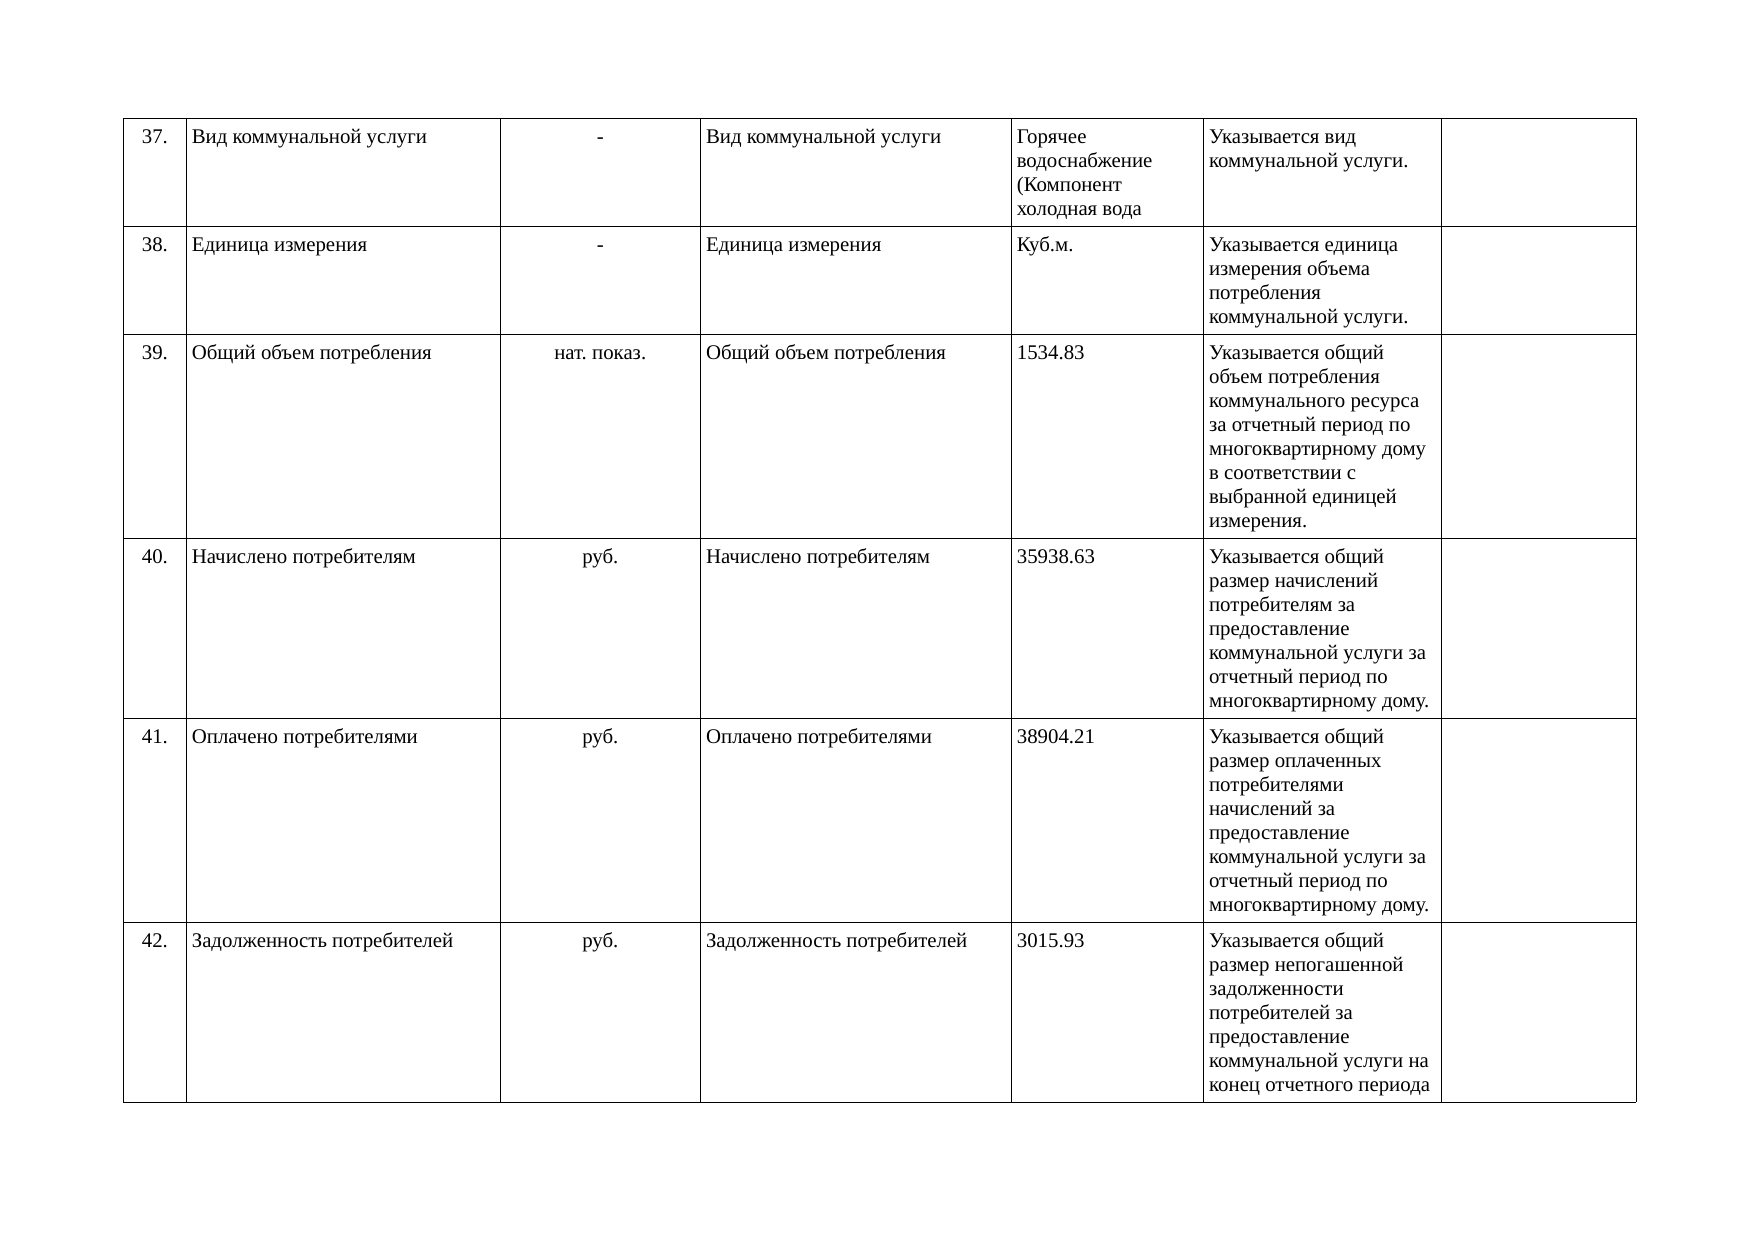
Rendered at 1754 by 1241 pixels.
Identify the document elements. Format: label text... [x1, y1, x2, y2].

table_cell руб. [501, 923, 700, 1102]
table_cell 3015,93 [1012, 923, 1203, 1102]
table_cell Единица измерения [701, 227, 1011, 334]
table_cell [1442, 923, 1636, 1102]
table_cell 42. [124, 923, 186, 1102]
table_cell Оплачено потребителями [187, 719, 500, 922]
table_cell Указывается вид коммунальной услуги. [1204, 119, 1441, 226]
table_cell [1442, 539, 1636, 718]
table_cell 39. [124, 335, 186, 538]
table_cell 35938,63 [1012, 539, 1203, 718]
table_cell Задолженность потребителей [701, 923, 1011, 1102]
table_cell Оплачено потребителями [701, 719, 1011, 922]
table_cell Вид коммунальной услуги [187, 119, 500, 226]
table_cell Указывается общий размер непогашенной задолженности потребителей за предоставление коммунальной услуги на конец отчетного периода [1204, 923, 1441, 1102]
table_cell нат. показ. [501, 335, 700, 538]
table_cell Вид коммунальной услуги [701, 119, 1011, 226]
table_cell - [501, 227, 700, 334]
table_cell Начислено потребителям [701, 539, 1011, 718]
table_cell [1442, 119, 1636, 226]
table_cell [1442, 719, 1636, 922]
table_cell руб. [501, 539, 700, 718]
table_cell Указывается единица измерения объема потребления коммунальной услуги. [1204, 227, 1441, 334]
table_cell [1442, 227, 1636, 334]
table_cell Общий объем потребления [187, 335, 500, 538]
table_cell [1442, 335, 1636, 538]
table_cell Общий объем потребления [701, 335, 1011, 538]
table_cell 41. [124, 719, 186, 922]
table_cell Единица измерения [187, 227, 500, 334]
table_cell Начислено потребителям [187, 539, 500, 718]
table_cell - [501, 119, 700, 226]
table_cell Задолженность потребителей [187, 923, 500, 1102]
table_cell 1534,83 [1012, 335, 1203, 538]
table_cell 38904,21 [1012, 719, 1203, 922]
table_cell руб. [501, 719, 700, 922]
table_cell Указывается общий размер оплаченных потребителями начислений за предоставление коммунальной услуги за отчетный период по многоквартирному дому. [1204, 719, 1441, 922]
table_cell 40. [124, 539, 186, 718]
table_cell Куб.м. [1012, 227, 1203, 334]
table_cell 38. [124, 227, 186, 334]
table_cell Указывается общий размер начислений потребителям за предоставление коммунальной услуги за отчетный период по многоквартирному дому. [1204, 539, 1441, 718]
table_cell Указывается общий объем потребления коммунального ресурса за отчетный период по многоквартирному дому в соответствии с выбранной единицей измерения. [1204, 335, 1441, 538]
table_cell Горячее водоснабжение (Компонент холодная вода [1012, 119, 1203, 226]
table_cell 37. [124, 119, 186, 226]
